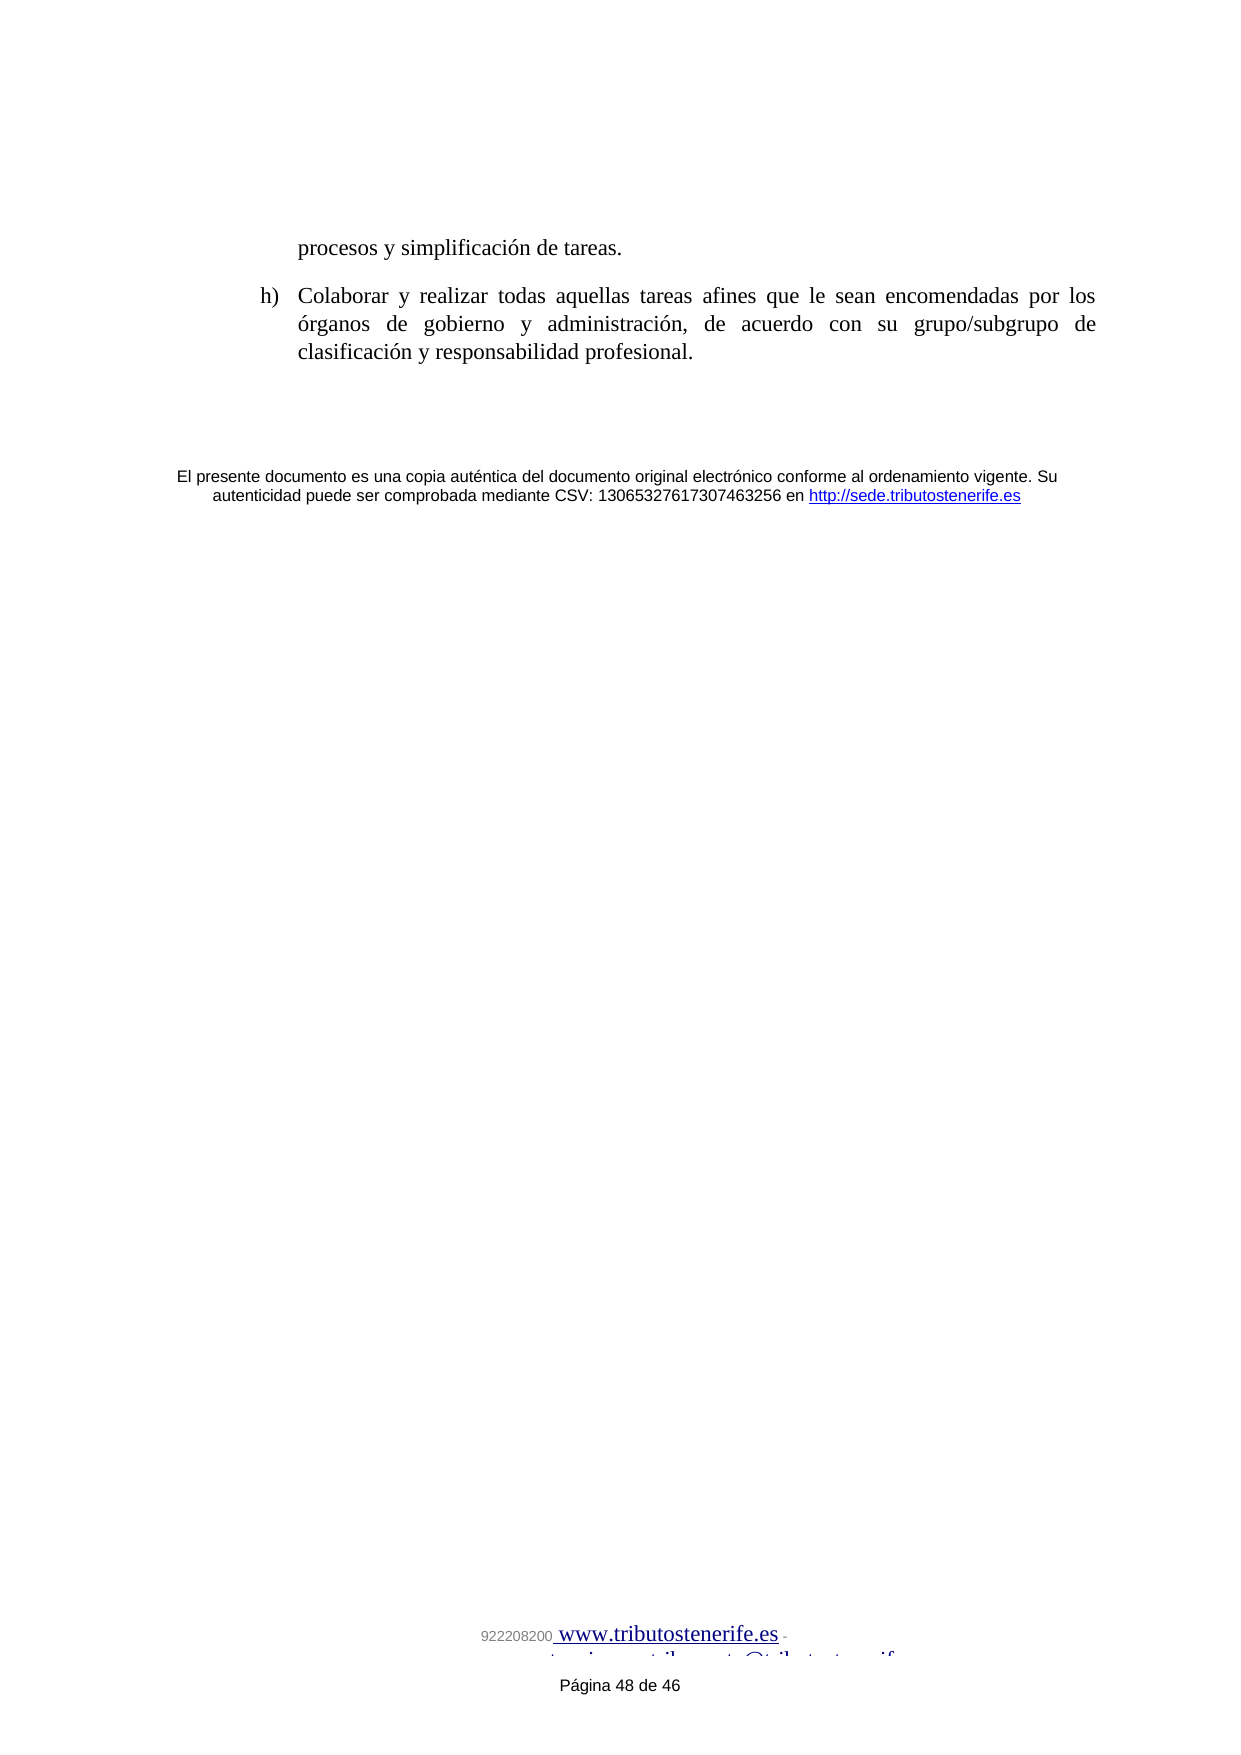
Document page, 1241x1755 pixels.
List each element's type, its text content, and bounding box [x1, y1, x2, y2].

list procesos y simplificación de tareas. [260, 234, 1096, 260]
list Colaborar y realizar todas aquellas tareas afines que le sean encomendadas por los órganos de gobierno y administración, de acuerdo con su grupo/subgrupo de clasificación y responsabilidad profesional. [260, 282, 1096, 364]
text El presente documento es una copia auténtica del documento original electrónico conforme al ordenamiento vigente. Su autenticidad puede ser comprobada mediante CSV: 13065327617307463256 en http://sede.tributostenerife.es [177, 467, 1096, 505]
